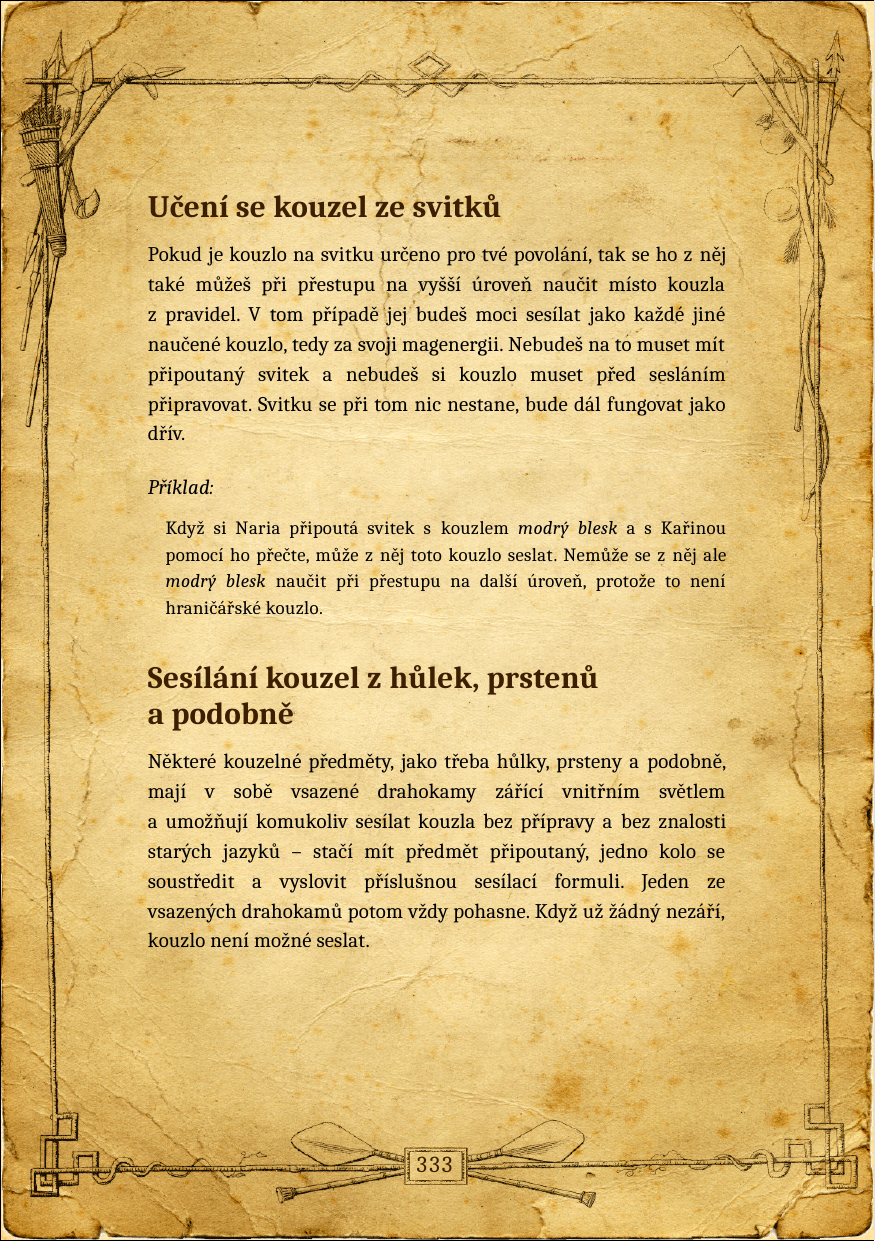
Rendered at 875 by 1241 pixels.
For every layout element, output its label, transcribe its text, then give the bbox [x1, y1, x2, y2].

text Některé kouzelné předměty, jako třeba hůlky, prsteny a⁠ podobně, mají v⁠ sobě vsazené drahokamy zářící vnitřním světlem a⁠ umožňují komukoliv sesílat kouzla bez přípravy a⁠ bez znalosti starých jazyků – stačí mít předmět připoutaný, jedno kolo se soustředit a⁠ vyslovit příslušnou sesílací formuli. Jeden ze vsazených drahokamů potom vždy pohasne. Když už žádný nezáří, kouzlo není možné seslat. [148, 750, 726, 953]
text Když si Naria připoutá svitek s⁠ kouzlem modrý blesk a⁠ s⁠ Kařinou pomocí ho přečte, může z⁠ něj toto kouzlo seslat. Nemůže se z⁠ něj ale modrý blesk naučit při přestupu na další úroveň, protože to není hraničářské kouzlo. [165, 517, 726, 619]
text Pokud je kouzlo na svitku určeno pro tvé povolání, tak se ho z⁠ něj také můžeš při přestupu na vyšší úroveň naučit místo kouzla z⁠ pravidel. V⁠ tom případě jej budeš moci sesílat jako každé jiné naučené kouzlo, tedy za svoji magenergii. Nebudeš na to muset mít připoutaný svitek a⁠ nebudeš si kouzlo muset před sesláním připravovat. Svitku se při tom nic nestane, bude dál fungovat jako dřív. [148, 243, 726, 446]
subtitle Učení se kouzel ze svitků [148, 189, 726, 225]
subtitle Sesílání kouzel z⁠ hůlek, prstenů a⁠ podobně [148, 660, 726, 732]
picture [1, 1, 874, 1240]
text Příklad: [148, 476, 726, 499]
